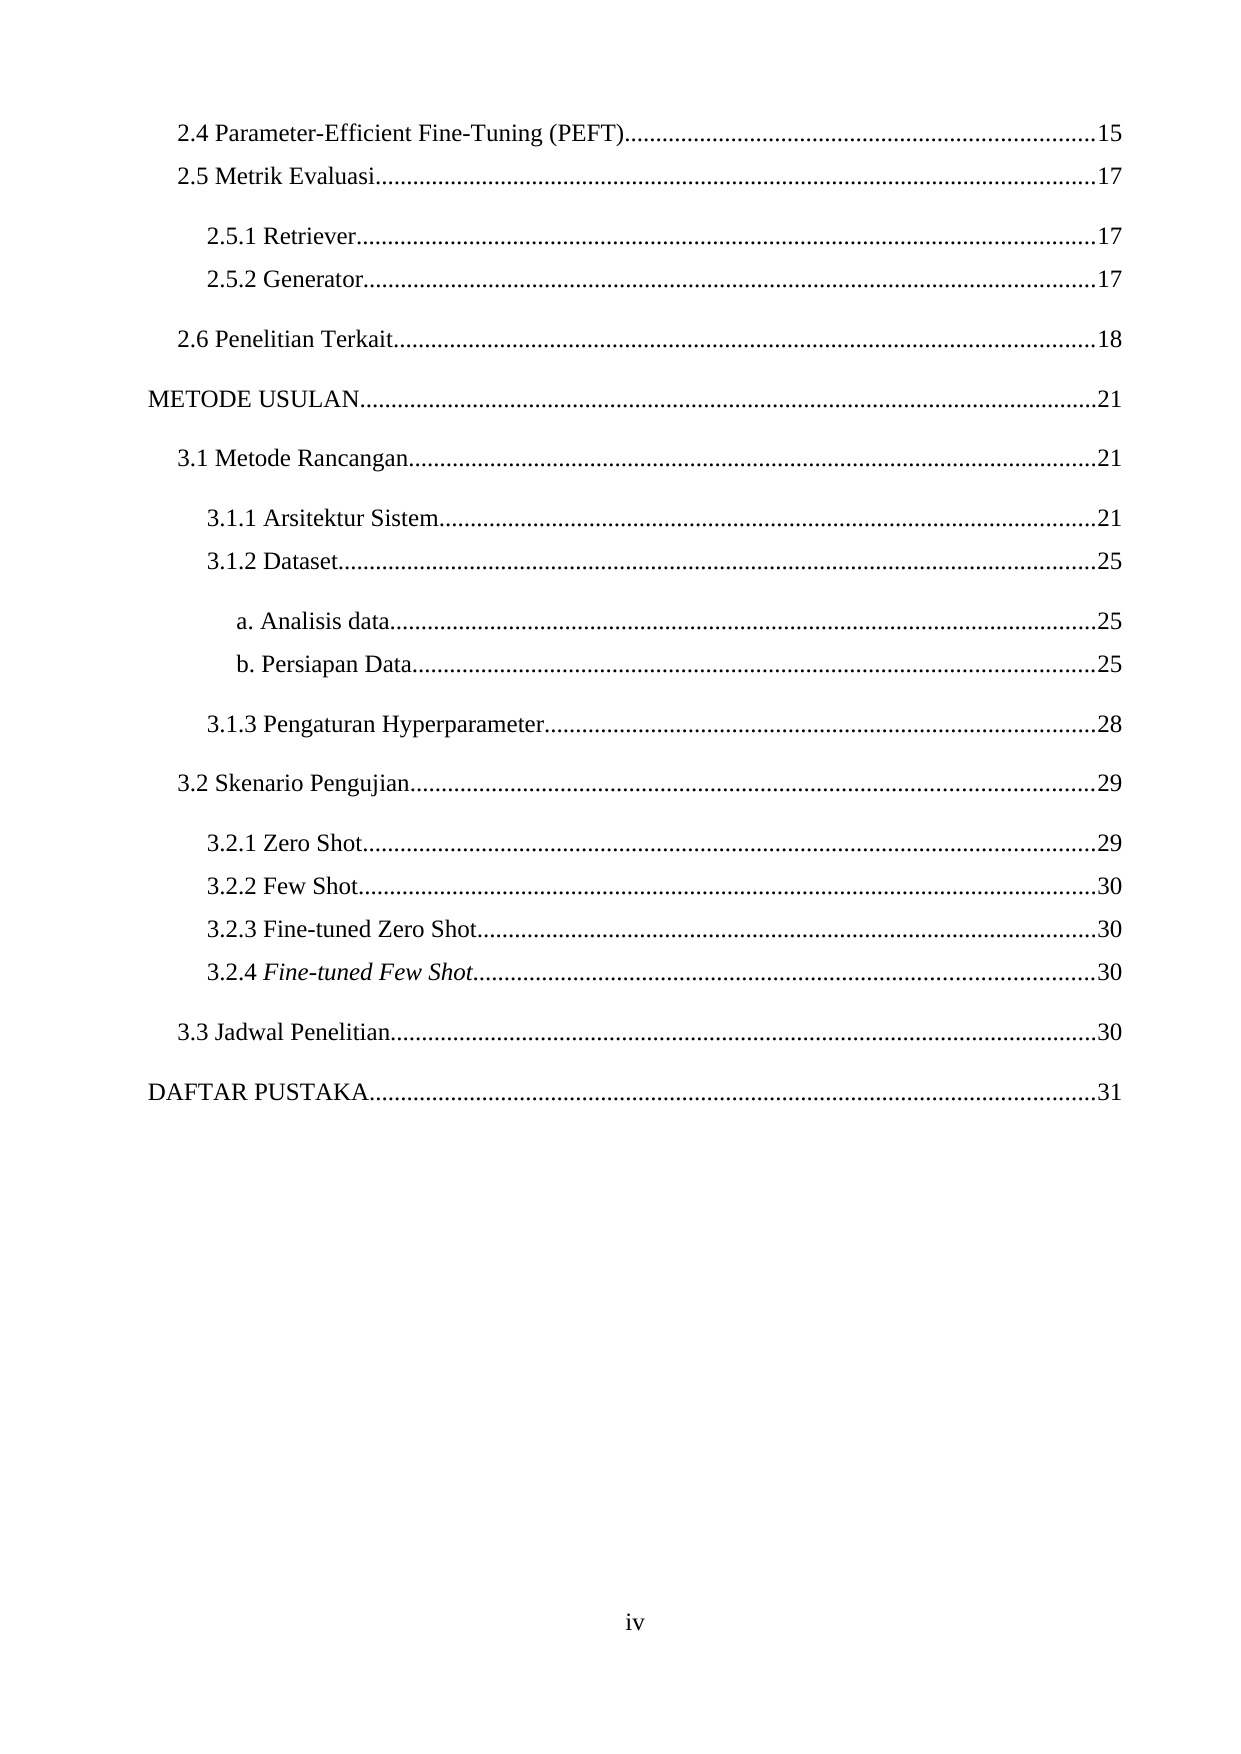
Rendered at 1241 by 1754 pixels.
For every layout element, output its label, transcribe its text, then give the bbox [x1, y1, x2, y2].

text 3.3 Jadwal Penelitian 30 [177, 1017, 1122, 1046]
text 3.2.3 Fine-tuned Zero Shot 30 [207, 914, 1122, 943]
text DAFTAR PUSTAKA 31 [148, 1077, 1122, 1106]
text a. Analisis data 25 [236, 606, 1122, 634]
text 3.1.3 Pengaturan Hyperparameter 28 [207, 709, 1122, 737]
text 2.5.1 Retriever 17 [207, 221, 1122, 250]
text 2.6 Penelitian Terkait 18 [177, 324, 1122, 353]
text 3.2.4 Fine-tuned Few Shot 30 [207, 957, 1122, 986]
text 2.5.2 Generator 17 [207, 264, 1122, 293]
text 2.4 Parameter-Efficient Fine-Tuning (PEFT) 15 [177, 118, 1122, 147]
text 2.5 Metrik Evaluasi 17 [177, 161, 1122, 190]
text b. Persiapan Data 25 [236, 649, 1122, 678]
text METODE USULAN 21 [148, 384, 1122, 412]
text 3.2 Skenario Pengujian 29 [177, 768, 1122, 797]
text 3.2.1 Zero Shot 29 [207, 828, 1122, 857]
text 3.1.2 Dataset 25 [207, 546, 1122, 575]
text 3.1 Metode Rancangan 21 [177, 443, 1122, 472]
text 3.2.2 Few Shot 30 [207, 871, 1122, 900]
text 3.1.1 Arsitektur Sistem 21 [207, 503, 1122, 532]
